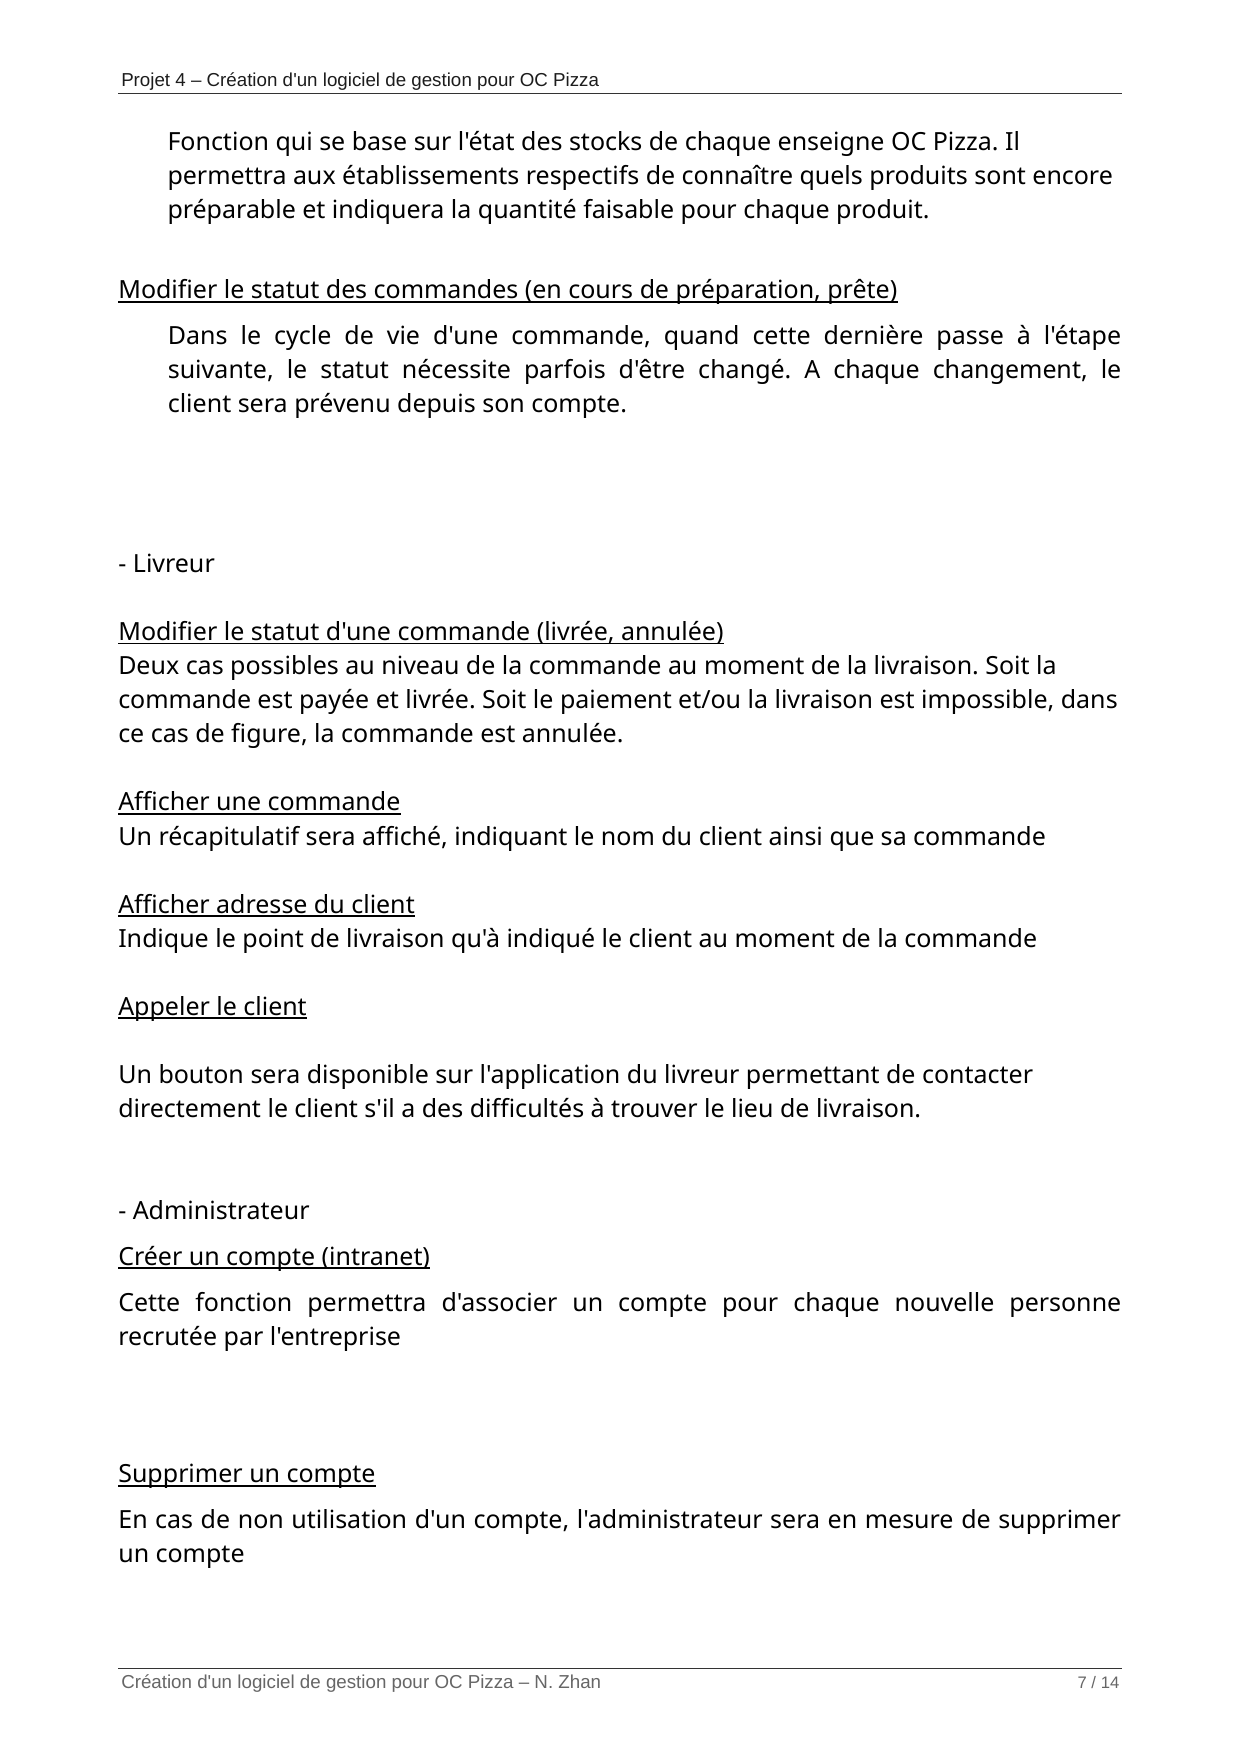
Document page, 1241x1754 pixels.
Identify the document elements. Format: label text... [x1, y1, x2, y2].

text En cas de non utilisation d'un compte, l'administrateur sera en mesure de supprimer un compte [118, 1502, 1122, 1570]
text Supprimer un compte [118, 1456, 1122, 1490]
text - Livreur [118, 546, 1122, 580]
text Fonction qui se base sur l'état des stocks de chaque enseigne OC Pizza. Il permettra aux établissements respectifs de connaître quels produits sont encore préparable et indiquera la quantité faisable pour chaque produit. [167, 124, 1122, 226]
text Créer un compte (intranet) [118, 1239, 1122, 1273]
text Deux cas possibles au niveau de la commande au moment de la livraison. Soit la commande est payée et livrée. Soit le paiement et/ou la livraison est impossible, dans ce cas de figure, la commande est annulée. [118, 648, 1122, 750]
text Cette fonction permettra d'associer un compte pour chaque nouvelle personne recrutée par l'entreprise [118, 1284, 1122, 1353]
text Dans le cycle de vie d'une commande, quand cette dernière passe à l'étape suivante, le statut nécessite parfois d'être changé. A chaque changement, le client sera prévenu depuis son compte. [168, 318, 1122, 420]
text - Administrateur [118, 1193, 1122, 1227]
text Modifier le statut d'une commande (livrée, annulée) [118, 614, 1122, 648]
text Un bouton sera disponible sur l'application du livreur permettant de contacter directement le client s'il a des difficultés à trouver le lieu de livraison. [118, 1057, 1122, 1125]
text Appeler le client [118, 988, 1122, 1022]
text Indique le point de livraison qu'à indiqué le client au moment de la commande [118, 920, 1122, 954]
text Afficher une commande [118, 784, 1122, 818]
text Afficher adresse du client [118, 886, 1122, 920]
text Un récapitulatif sera affiché, indiquant le nom du client ainsi que sa commande [118, 818, 1122, 852]
text Modifier le statut des commandes (en cours de préparation, prête) [118, 272, 1122, 306]
